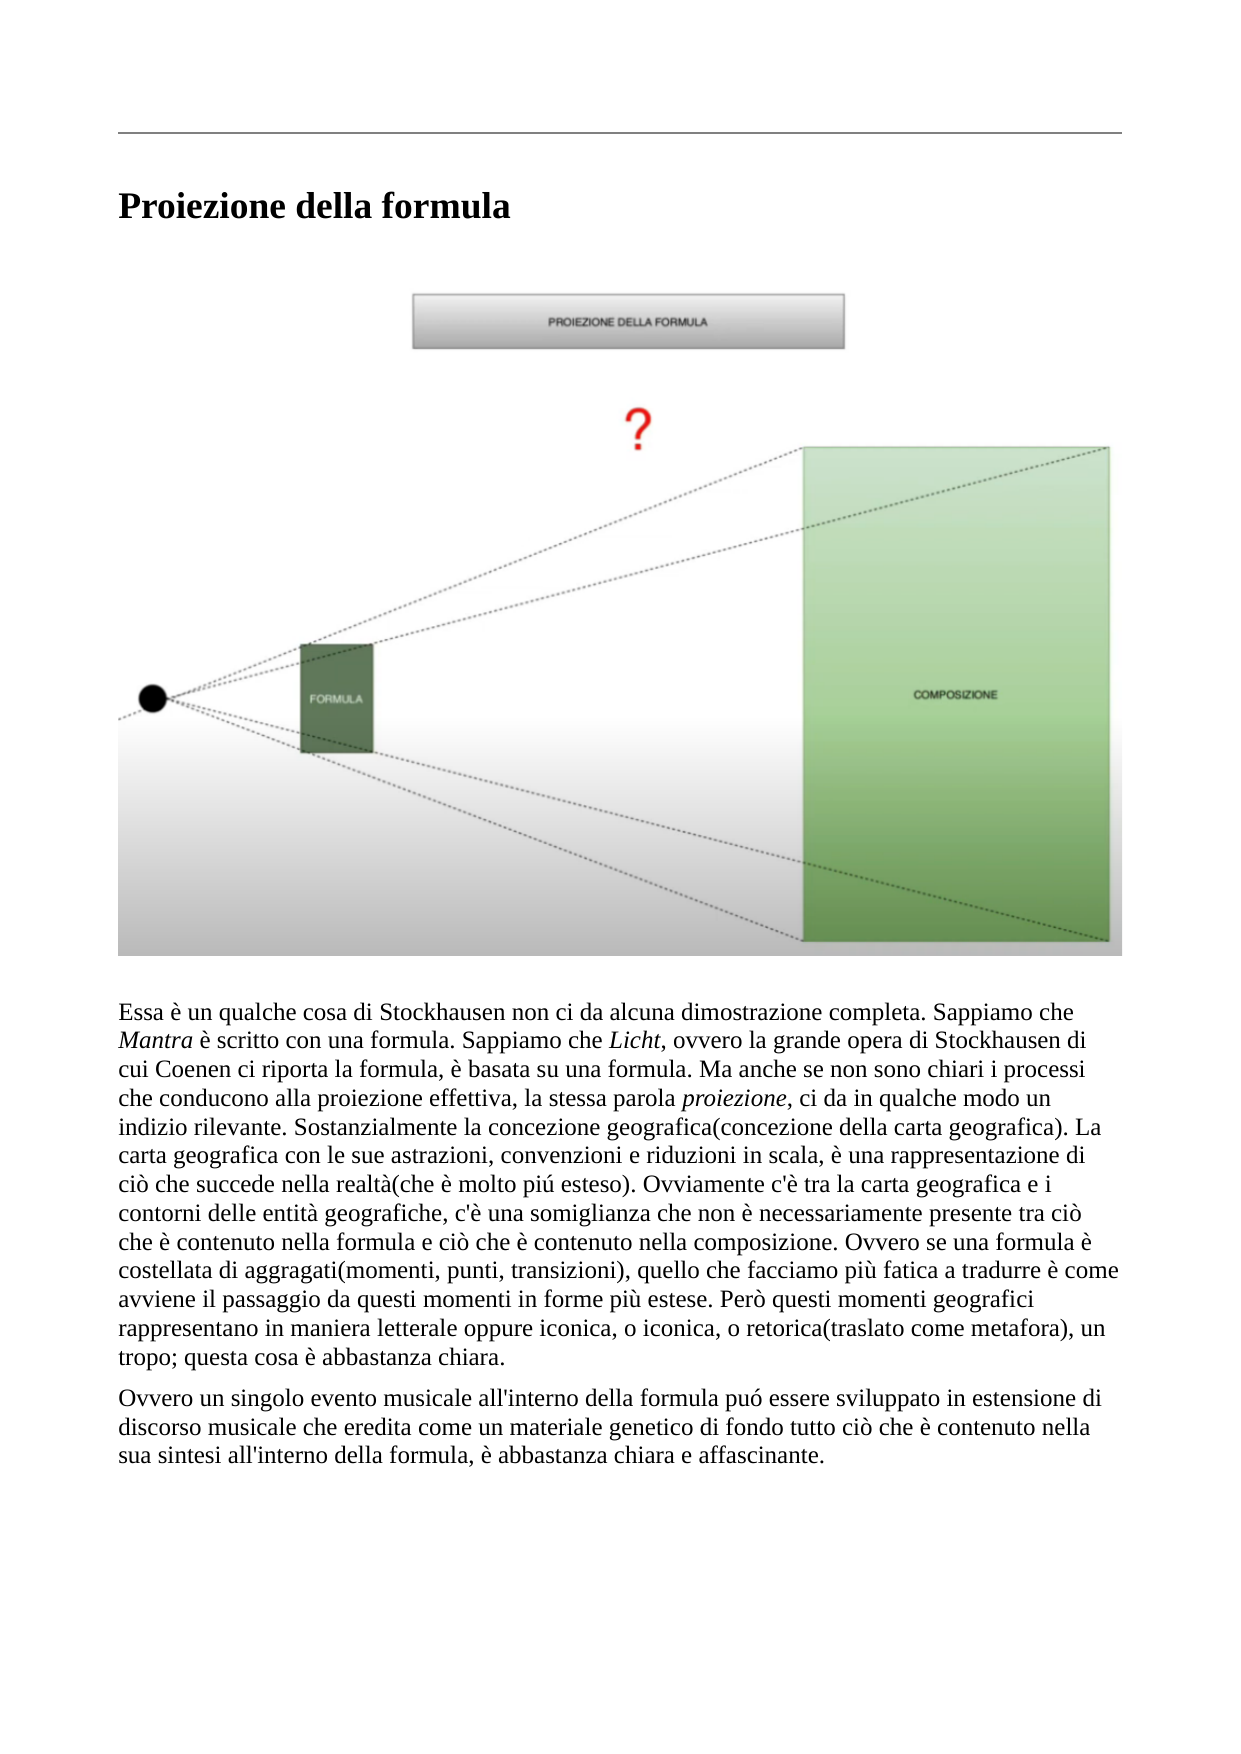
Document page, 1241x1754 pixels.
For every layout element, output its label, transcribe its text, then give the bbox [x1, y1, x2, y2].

picture [118, 280, 1123, 956]
subtitle Proiezione della formula [118, 183, 1122, 226]
text Essa è un qualche cosa di Stockhausen non ci da alcuna dimostrazione completa. Sappiamo che Mantra è scritto con una formula. Sappiamo che Licht, ovvero la grande opera di Stockhausen di cui Coenen ci riporta la formula, è basata su una formula. Ma anche se non sono chiari i processi che conducono alla proiezione effettiva, la stessa parola proiezione, ci da in qualche modo un indizio rilevante. Sostanzialmente la concezione geografica(concezione della carta geografica). La carta geografica con le sue astrazioni, convenzioni e riduzioni in scala, è una rappresentazione di ciò che succede nella realtà(che è molto piú esteso). Ovviamente c'è tra la carta geografica e i contorni delle entità geografiche, c'è una somiglianza che non è necessariamente presente tra ciò che è contenuto nella formula e ciò che è contenuto nella composizione. Ovvero se una formula è costellata di aggragati(momenti, punti, transizioni), quello che facciamo più fatica a tradurre è come avviene il passaggio da questi momenti in forme più estese. Però questi momenti geografici rappresentano in maniera letterale oppure iconica, o iconica, o retorica(traslato come metafora), un tropo; questa cosa è abbastanza chiara. [118, 997, 1122, 1370]
text Ovvero un singolo evento musicale all'interno della formula puó essere sviluppato in estensione di discorso musicale che eredita come un materiale genetico di fondo tutto ciò che è contenuto nella sua sintesi all'interno della formula, è abbastanza chiara e affascinante. [118, 1383, 1122, 1469]
